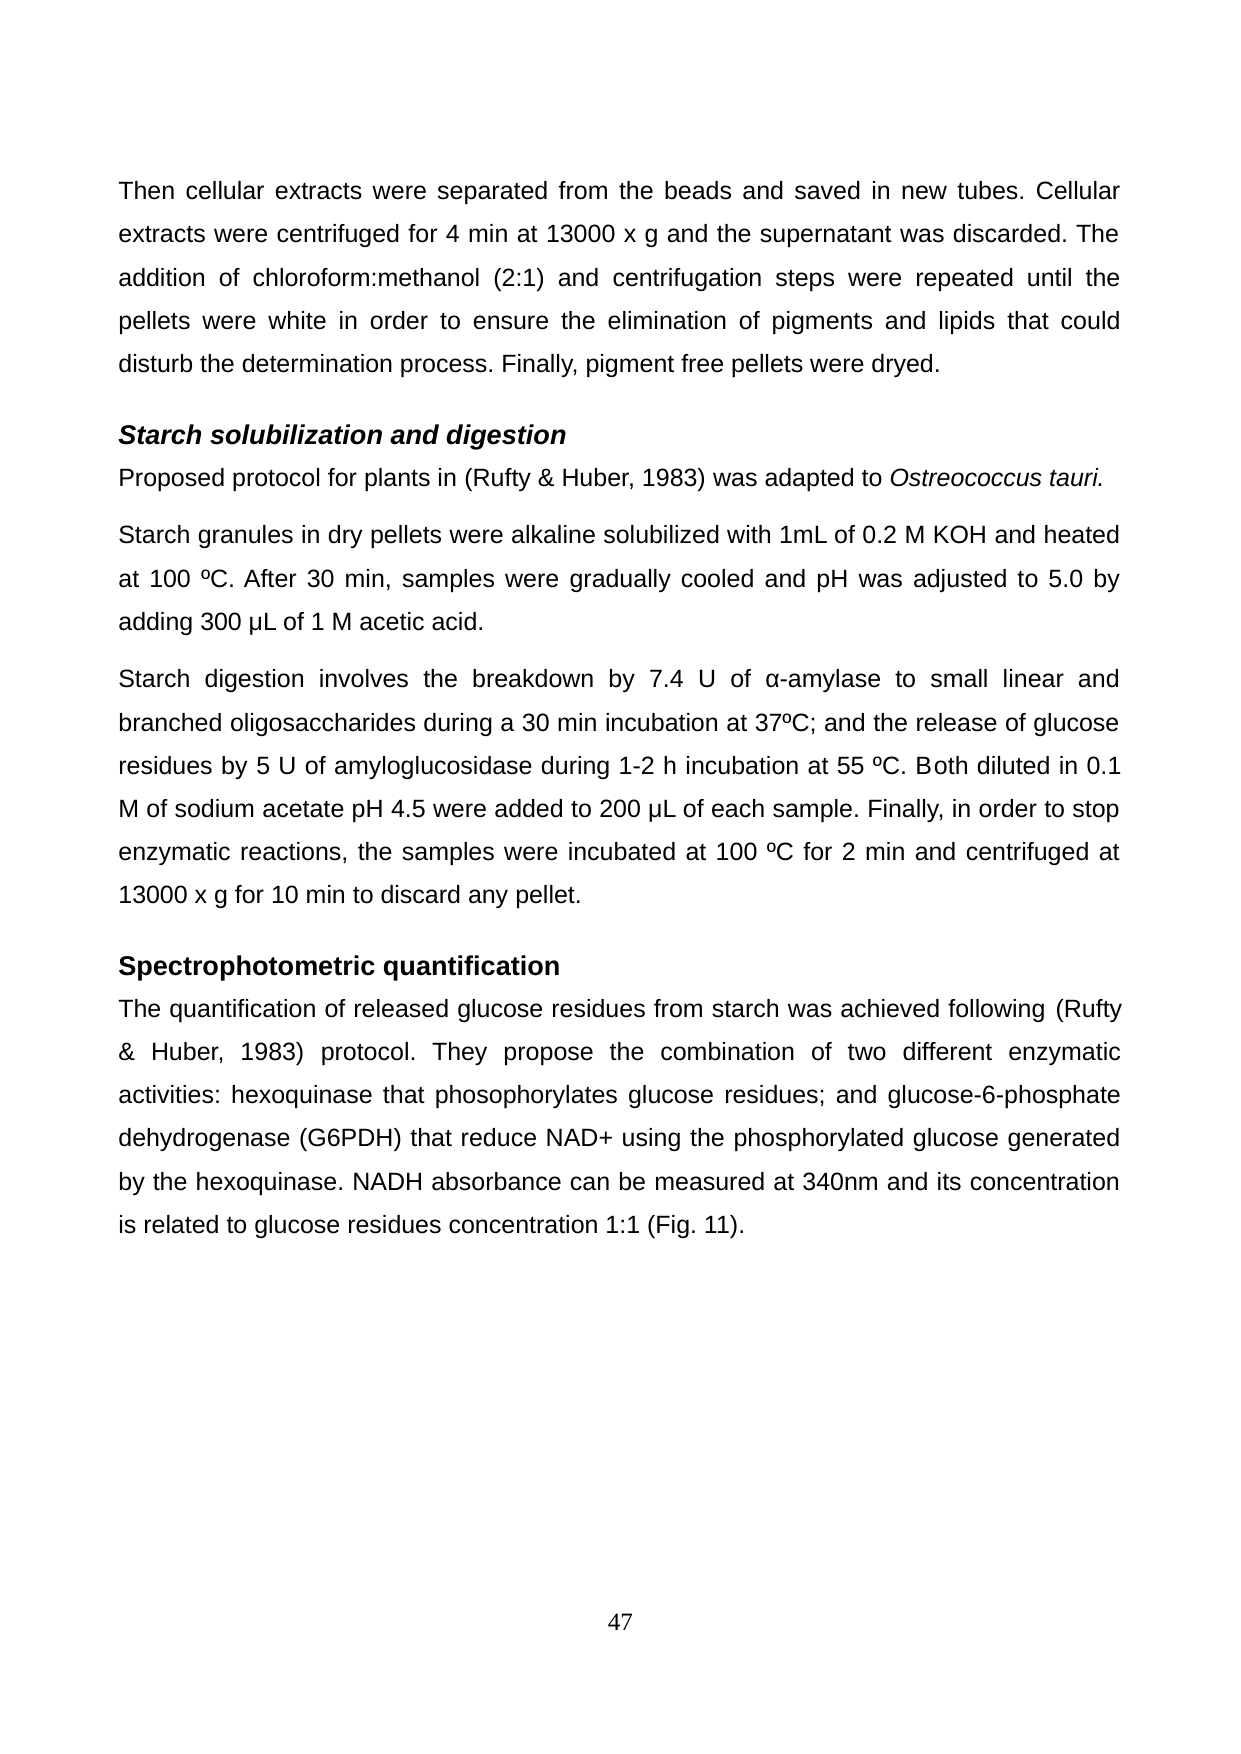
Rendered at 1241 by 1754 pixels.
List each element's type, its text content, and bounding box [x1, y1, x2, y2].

text Starch digestion involves the breakdown by 7.4 U of α-amylase to small linear and branched oligosaccharides during a 30 min incubation at 37ºC; and the release of glucose residues by 5 U of amyloglucosidase during 1-2 h incubation at 55 ºC. Both diluted in 0.1 M of sodium acetate pH 4.5 were added to 200 μL of each sample. Finally, in order to stop enzymatic reactions, the samples were incubated at 100 ºC for 2 min and centrifuged at 13000 x g for 10 min to discard any pellet. [118, 664, 1122, 909]
text Proposed protocol for plants in (Rufty & Huber, 1983)⁠ was adapted to Ostreococcus tauri. [118, 463, 1122, 492]
text The quantification of released glucose residues from starch was achieved following (Rufty & Huber, 1983)⁠ protocol. They propose the combination of two different enzymatic activities: hexoquinase that phosophorylates glucose residues; and glucose-6-phosphate dehydrogenase (G6PDH) that reduce NAD+ using the phosphorylated glucose generated by the hexoquinase. NADH absorbance can be measured at 340nm and its concentration is related to glucose residues concentration 1:1 (Fig. 11). [118, 994, 1122, 1238]
subtitle Spectrophotometric quantification [118, 950, 1122, 982]
text Starch granules in dry pellets were alkaline solubilized with 1mL of 0.2 M KOH and heated at 100 ºC. After 30 min, samples were gradually cooled and pH was adjusted to 5.0 by adding 300 μL of 1 M acetic acid. [118, 521, 1122, 636]
subtitle Starch solubilization and digestion [118, 419, 1122, 450]
text Then cellular extracts were separated from the beads and saved in new tubes. Cellular extracts were centrifuged for 4 min at 13000 x g and the supernatant was discarded. The addition of chloroform:methanol (2:1) and centrifugation steps were repeated until the pellets were white in order to ensure the elimination of pigments and lipids that could disturb the determination process. Finally, pigment free pellets were dryed. [118, 176, 1122, 378]
